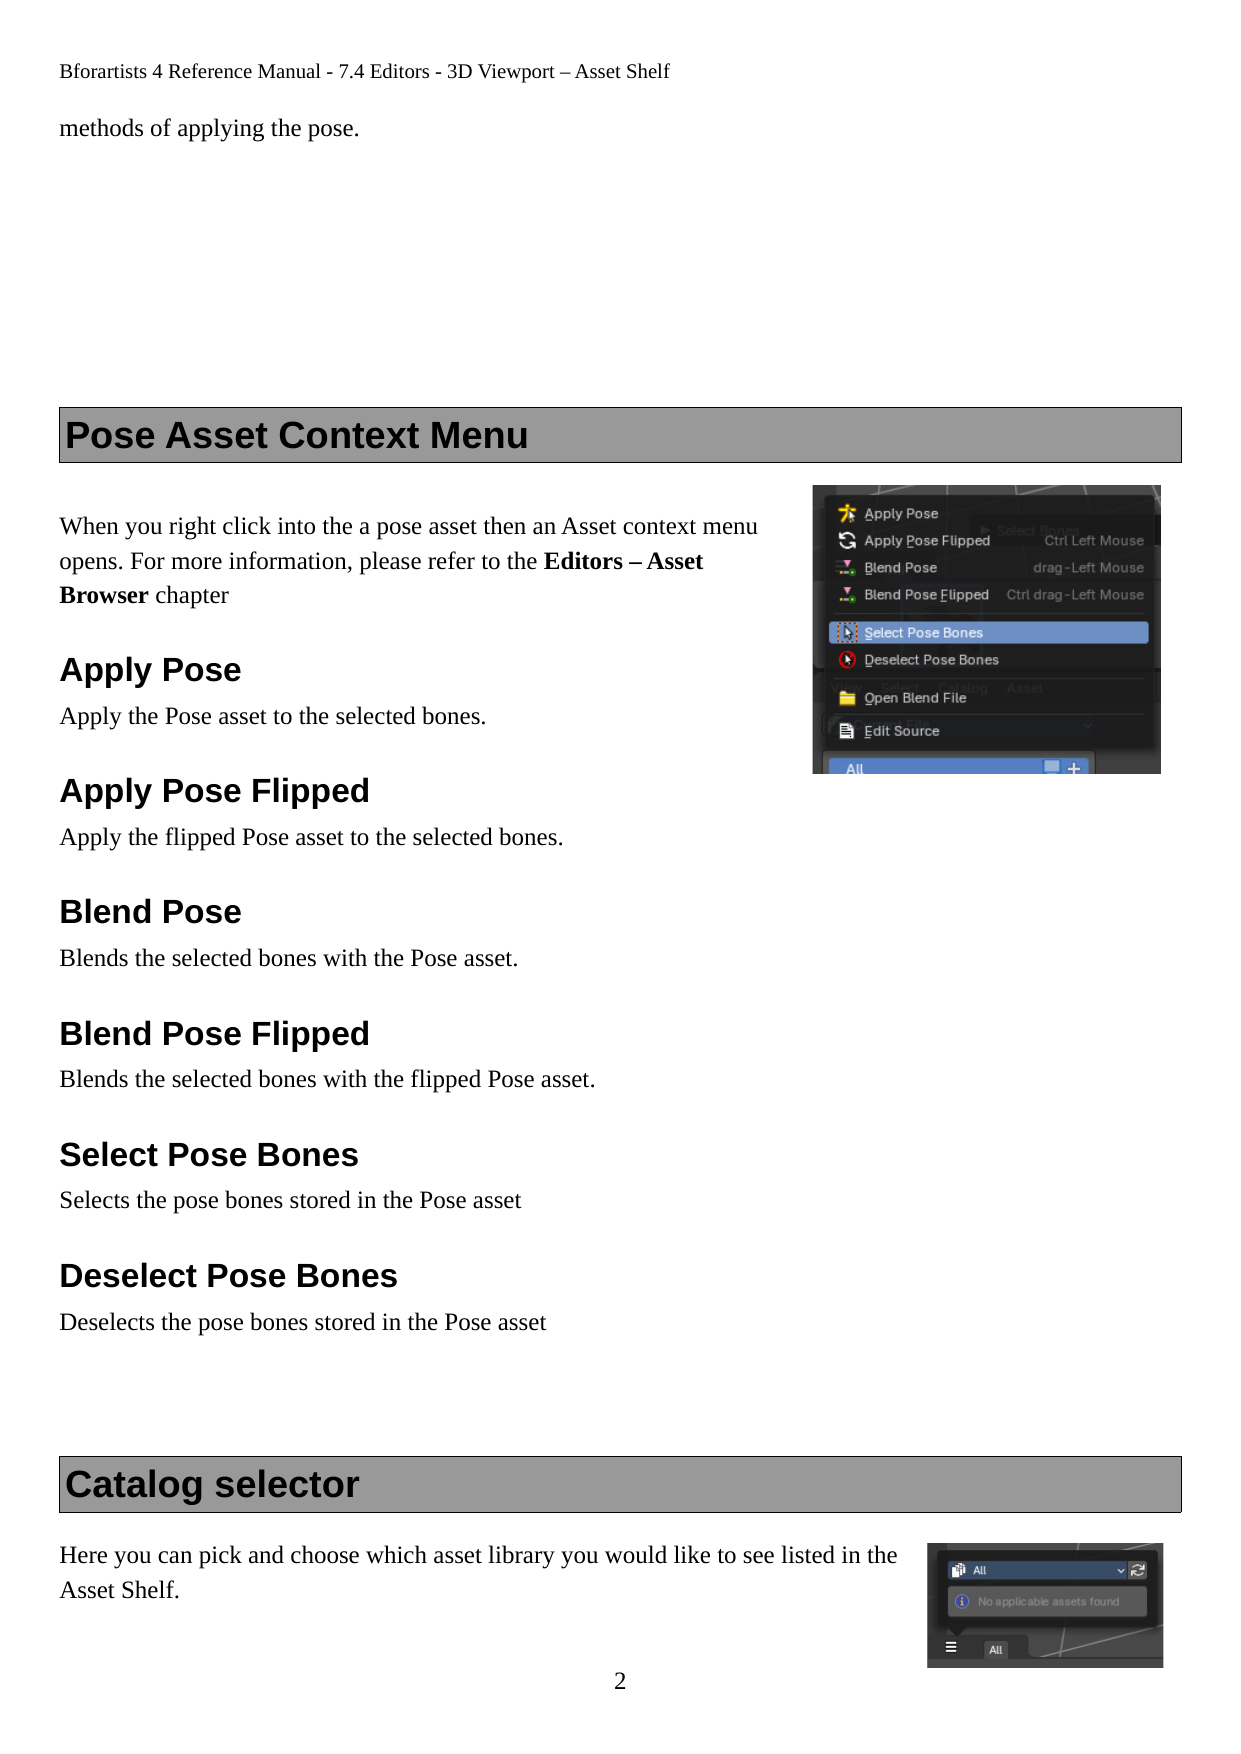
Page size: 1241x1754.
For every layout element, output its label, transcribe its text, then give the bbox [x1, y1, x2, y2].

subtitle Blend Pose Flipped [59, 1013, 1181, 1052]
text methods of applying the pose. [59, 113, 1181, 141]
subtitle Deselect Pose Bones [59, 1255, 1181, 1294]
subtitle Blend Pose [59, 892, 1181, 931]
text Apply the flipped Pose asset to the selected bones. [59, 822, 1181, 851]
text Selects the pose bones stored in the Pose asset [59, 1186, 1181, 1214]
text Blends the selected bones with the Pose asset. [59, 943, 1181, 972]
table_header Catalog selector [60, 1457, 1181, 1512]
subtitle [1161, 650, 1181, 689]
picture [927, 1543, 1164, 1668]
picture [812, 485, 1161, 774]
text Deselects the pose bones stored in the Pose asset [59, 1307, 1181, 1335]
text Apply the Pose asset to the selected bones. [59, 701, 812, 730]
subtitle Apply Pose [59, 650, 812, 689]
text Here you can pick and choose which asset library you would like to see listed in the Asset Shelf. [59, 1540, 1181, 1604]
text Blends the selected bones with the flipped Pose asset. [59, 1064, 1181, 1093]
text When you right click into the a pose asset then an Asset context menu opens. For more information, please refer to the Editors – Asset Browser chapter [59, 511, 812, 609]
subtitle Apply Pose Flipped [59, 771, 1181, 810]
subtitle Select Pose Bones [59, 1134, 1181, 1173]
table_header Pose Asset Context Menu [60, 408, 1181, 462]
